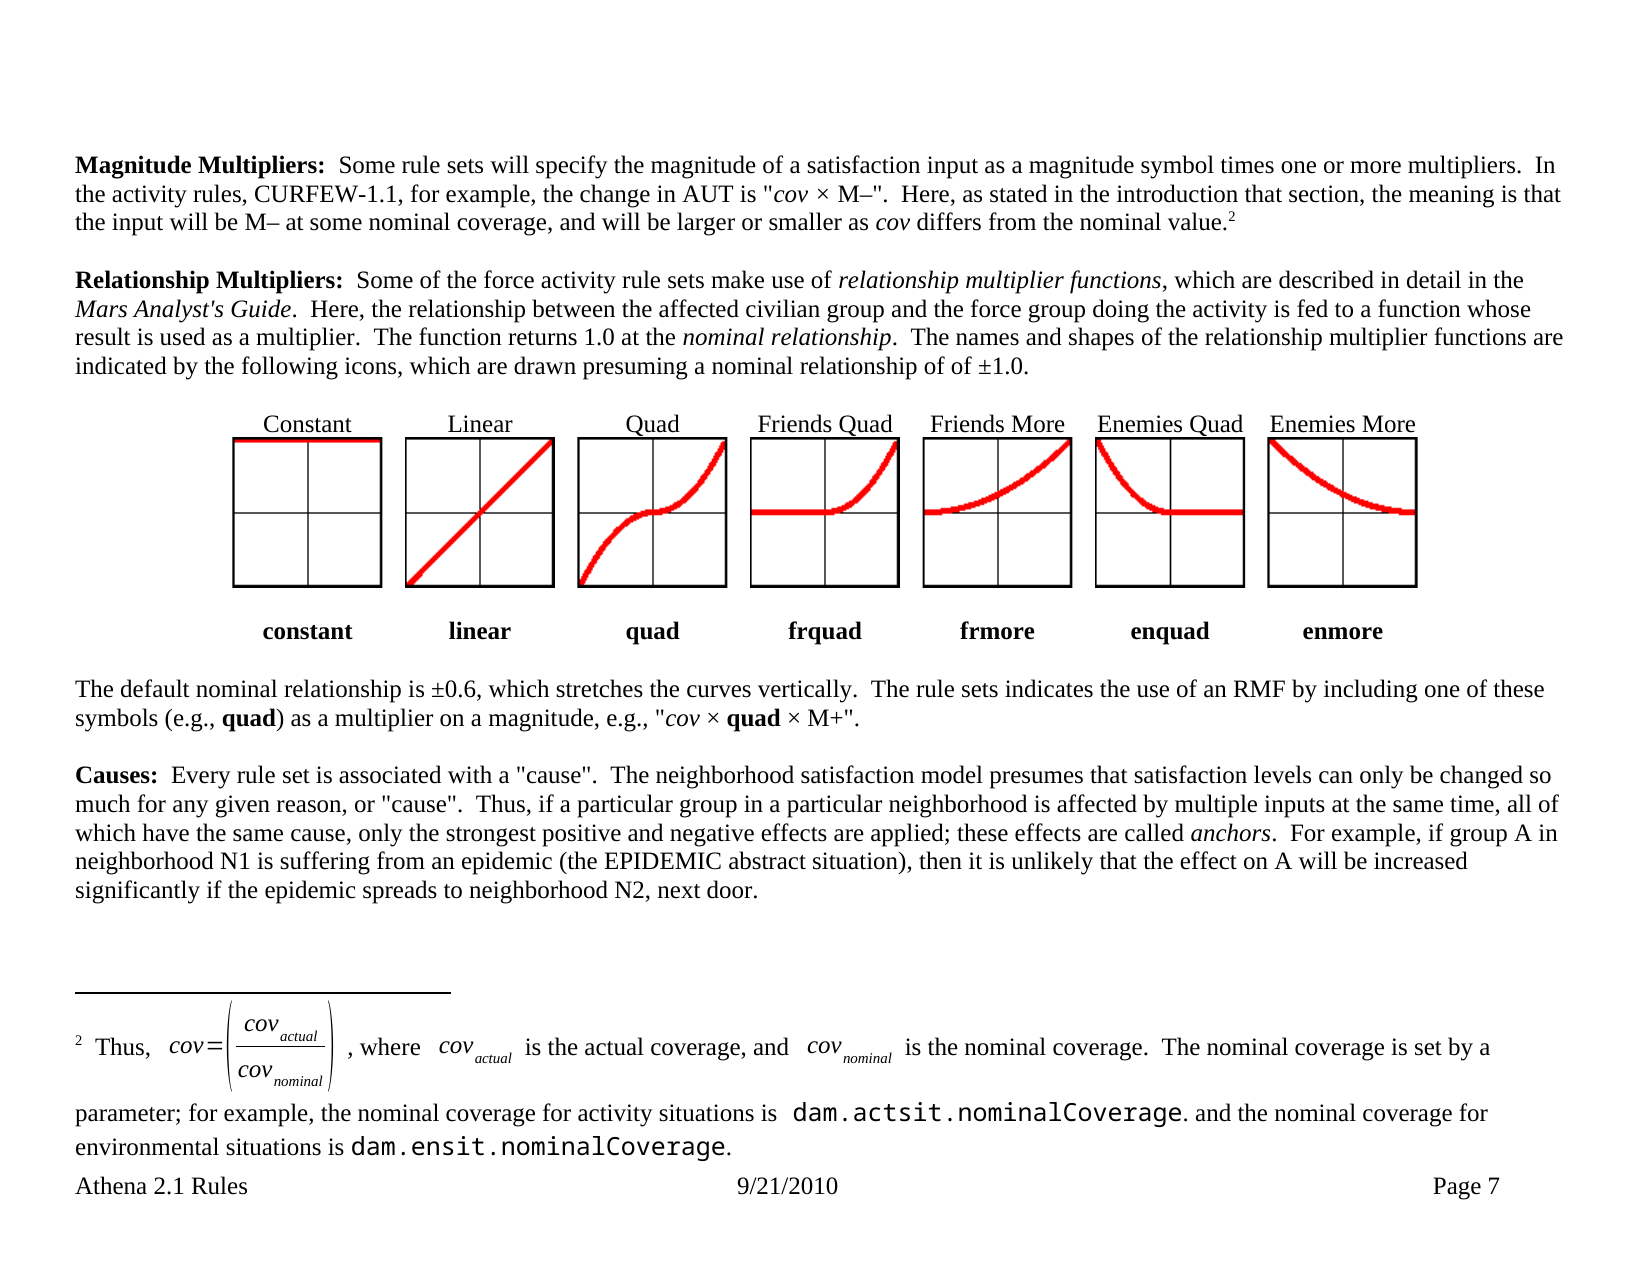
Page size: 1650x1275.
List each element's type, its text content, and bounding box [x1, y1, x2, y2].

table_cell constant [221, 616, 394, 645]
table_header Linear [394, 409, 566, 437]
table_cell linear [394, 616, 566, 645]
picture [922, 437, 1073, 588]
table_cell [739, 437, 911, 616]
text Magnitude Multipliers: Some rule sets will specify the magnitude of a satisfaction input as a magnitude symbol times one or more multipliers. In the activity rules, CURFEW-1.1, for example, the change in AUT is "cov × M­–". Here, as stated in the introduction that section, the meaning is that the input will be M– at some nominal coverage, and will be larger or smaller as cov differs from the nominal value. [75, 150, 1575, 236]
text The default nominal relationship is ±0.6, which stretches the curves vertically. The rule sets indicates the use of an RMF by including one of these symbols (e.g., quad) as a multiplier on a magnitude, e.g., "cov × quad × M+". [75, 674, 1575, 731]
table_header Enemies More [1256, 409, 1429, 437]
table_header Enemies Quad [1084, 409, 1256, 437]
table_header Quad [566, 409, 739, 437]
picture [577, 437, 728, 588]
picture [1095, 437, 1246, 588]
table_cell [221, 437, 394, 616]
picture [750, 437, 900, 588]
table_cell frmore [911, 616, 1084, 645]
table_cell frquad [739, 616, 911, 645]
picture [405, 437, 555, 588]
text Thus, , where is the actual coverage, and is the nominal coverage. The nominal coverage is set by a parameter; for example, the nominal coverage for activity situations is dam.actsit.nominalCoverage. and the nominal coverage for environmental situations is dam.ensit.nominalCoverage. [75, 999, 1575, 1162]
table_header Constant [221, 409, 394, 437]
table_cell enquad [1084, 616, 1256, 645]
picture [232, 437, 383, 588]
table_cell enmore [1256, 616, 1429, 645]
table_cell [394, 437, 566, 616]
table_cell [911, 437, 1084, 616]
table_cell [566, 437, 739, 616]
text Causes: Every rule set is associated with a "cause". The neighborhood satisfaction model presumes that satisfaction levels can only be changed so much for any given reason, or "cause". Thus, if a particular group in a particular neighborhood is affected by multiple inputs at the same time, all of which have the same cause, only the strongest positive and negative effects are applied; these effects are called anchors. For example, if group A in neighborhood N1 is suffering from an epidemic (the EPIDEMIC abstract situation), then it is unlikely that the effect on A will be increased significantly if the epidemic spreads to neighborhood N2, next door. [75, 760, 1575, 904]
table_header Friends Quad [739, 409, 911, 437]
text Relationship Multipliers: Some of the force activity rule sets make use of relationship multiplier functions, which are described in detail in the Mars Analyst's Guide. Here, the relationship between the affected civilian group and the force group doing the activity is fed to a function whose result is used as a multiplier. The function returns 1.0 at the nominal relationship. The names and shapes of the relationship multiplier functions are indicated by the following icons, which are drawn presuming a nominal relationship of of ±1.0. [75, 265, 1575, 380]
table_cell quad [566, 616, 739, 645]
table_header Friends More [911, 409, 1084, 437]
picture [1267, 437, 1418, 588]
table_cell [1084, 437, 1256, 616]
table_cell [1256, 437, 1429, 616]
